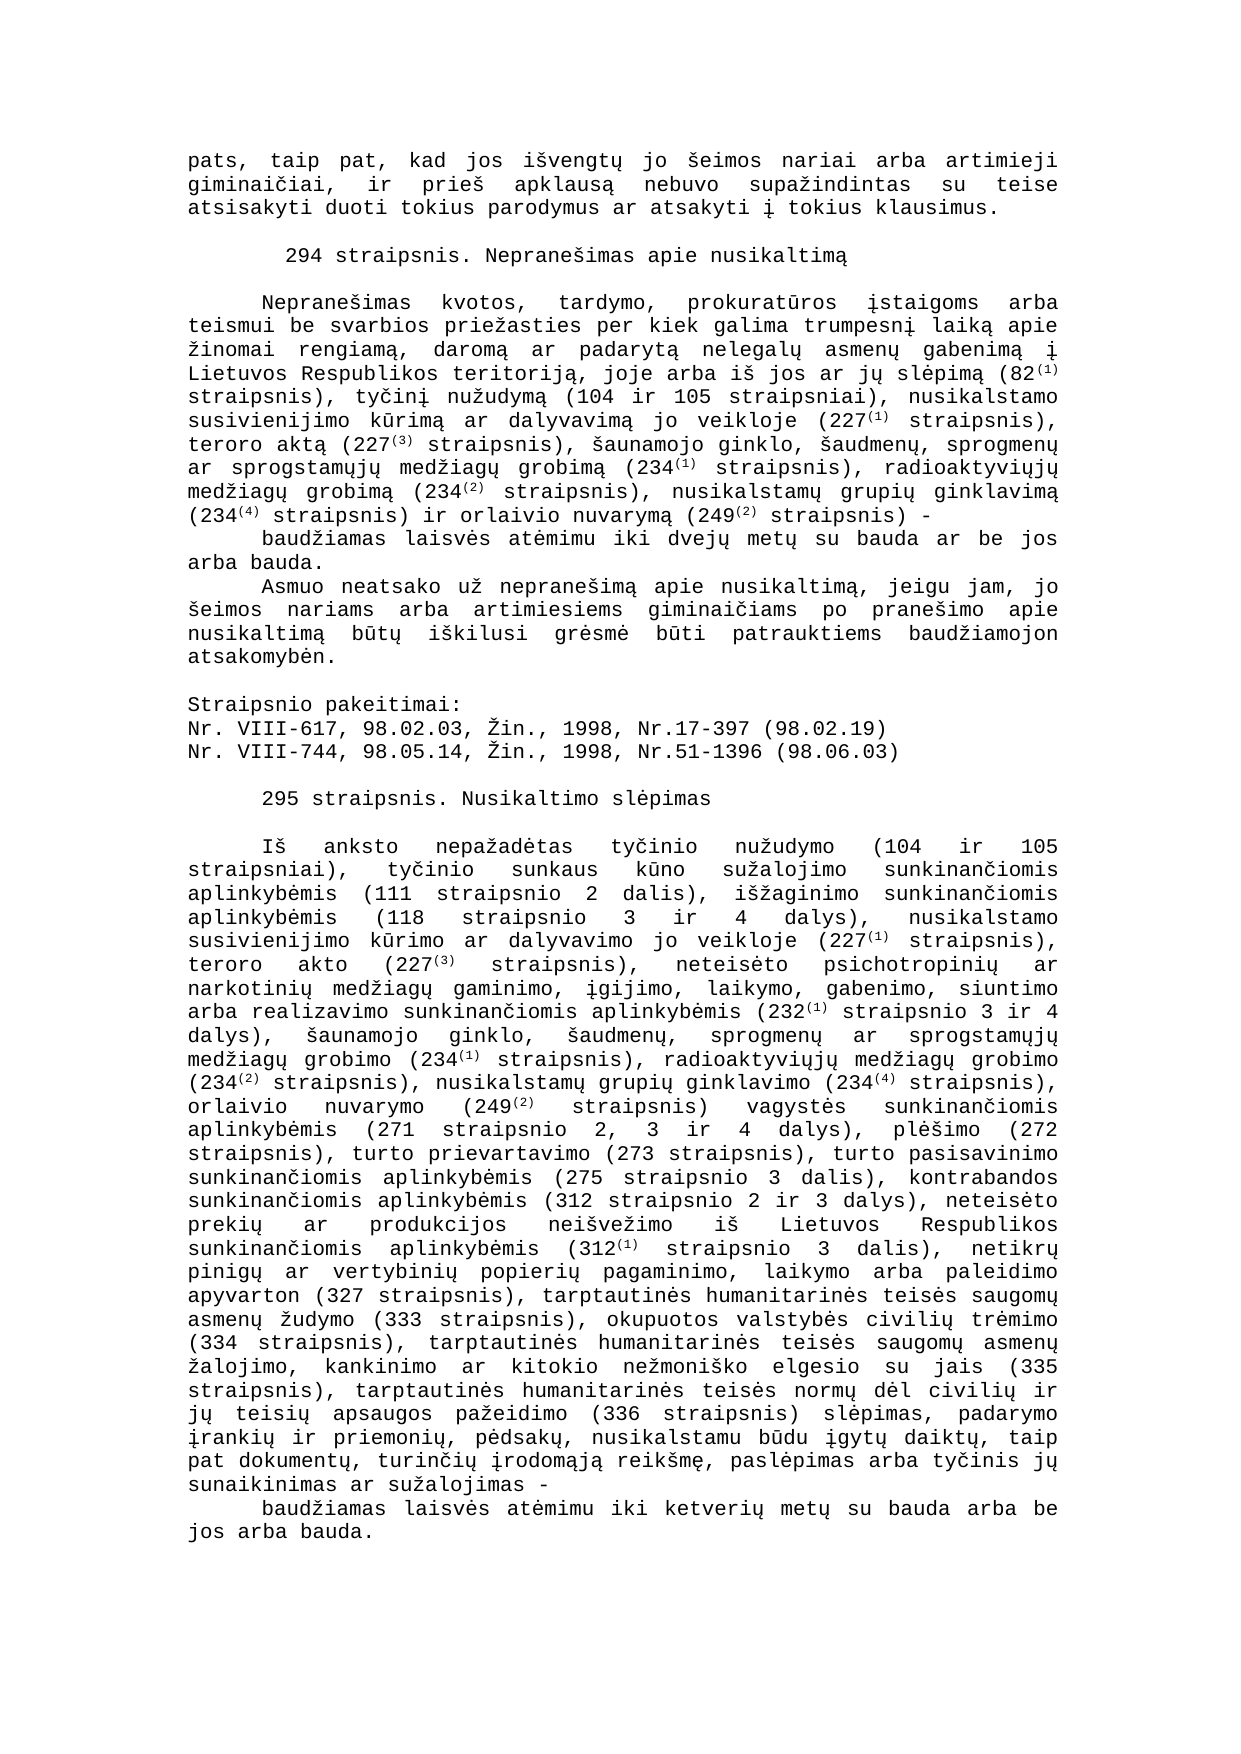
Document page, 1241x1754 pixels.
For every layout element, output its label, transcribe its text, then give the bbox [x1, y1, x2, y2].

text 294 straipsnis. Nepranešimas apie nusikaltimą [211, 244, 1059, 268]
text Nepranešimas kvotos, tardymo, prokuratūros įstaigoms arba teismui be svarbios priežasties per kiek galima trumpesnį laiką apie žinomai rengiamą, daromą ar padarytą nelegalų asmenų gabenimą į Lietuvos Respublikos teritoriją, joje arba iš jos ar jų slėpimą (82(1) straipsnis), tyčinį nužudymą (104 ir 105 straipsniai), nusikalstamo susivienijimo kūrimą ar dalyvavimą jo veikloje (227(1) straipsnis), teroro aktą (227(3) straipsnis), šaunamojo ginklo, šaudmenų, sprogmenų ar sprogstamųjų medžiagų grobimą (234(1) straipsnis), radioaktyviųjų medžiagų grobimą (234(2) straipsnis), nusikalstamų grupių ginklavimą (234(4) straipsnis) ir orlaivio nuvarymą (249(2) straipsnis) - [187, 292, 1059, 528]
text Asmuo neatsako už nepranešimą apie nusikaltimą, jeigu jam, jo šeimos nariams arba artimiesiems giminaičiams po pranešimo apie nusikaltimą būtų iškilusi grėsmė būti patrauktiems baudžiamojon atsakomybėn. [187, 576, 1059, 670]
text baudžiamas laisvės atėmimu iki ketverių metų su bauda arba be jos arba bauda. [187, 1498, 1059, 1545]
text Straipsnio pakeitimai: [187, 694, 1059, 717]
text Nr. VIII-617, 98.02.03, Žin., 1998, Nr.17-397 (98.02.19) [187, 717, 1059, 741]
text pats, taip pat, kad jos išvengtų jo šeimos nariai arba artimieji giminaičiai, ir prieš apklausą nebuvo supažindintas su teise atsisakyti duoti tokius parodymus ar atsakyti į tokius klausimus. [187, 150, 1059, 221]
text Iš anksto nepažadėtas tyčinio nužudymo (104 ir 105 straipsniai), tyčinio sunkaus kūno sužalojimo sunkinančiomis aplinkybėmis (111 straipsnio 2 dalis), išžaginimo sunkinančiomis aplinkybėmis (118 straipsnio 3 ir 4 dalys), nusikalstamo susivienijimo kūrimo ar dalyvavimo jo veikloje (227(1) straipsnis), teroro akto (227(3) straipsnis), neteisėto psichotropinių ar narkotinių medžiagų gaminimo, įgijimo, laikymo, gabenimo, siuntimo arba realizavimo sunkinančiomis aplinkybėmis (232(1) straipsnio 3 ir 4 dalys), šaunamojo ginklo, šaudmenų, sprogmenų ar sprogstamųjų medžiagų grobimo (234(1) straipsnis), radioaktyviųjų medžiagų grobimo (234(2) straipsnis), nusikalstamų grupių ginklavimo (234(4) straipsnis), orlaivio nuvarymo (249(2) straipsnis) vagystės sunkinančiomis aplinkybėmis (271 straipsnio 2, 3 ir 4 dalys), plėšimo (272 straipsnis), turto prievartavimo (273 straipsnis), turto pasisavinimo sunkinančiomis aplinkybėmis (275 straipsnio 3 dalis), kontrabandos sunkinančiomis aplinkybėmis (312 straipsnio 2 ir 3 dalys), neteisėto prekių ar produkcijos neišvežimo iš Lietuvos Respublikos sunkinančiomis aplinkybėmis (312(1) straipsnio 3 dalis), netikrų pinigų ar vertybinių popierių pagaminimo, laikymo arba paleidimo apyvarton (327 straipsnis), tarptautinės humanitarinės teisės saugomų asmenų žudymo (333 straipsnis), okupuotos valstybės civilių trėmimo (334 straipsnis), tarptautinės humanitarinės teisės saugomų asmenų žalojimo, kankinimo ar kitokio nežmoniško elgesio su jais (335 straipsnis), tarptautinės humanitarinės teisės normų dėl civilių ir jų teisių apsaugos pažeidimo (336 straipsnis) slėpimas, padarymo įrankių ir priemonių, pėdsakų, nusikalstamu būdu įgytų daiktų, taip pat dokumentų, turinčių įrodomąją reikšmę, paslėpimas arba tyčinis jų sunaikinimas ar sužalojimas - [187, 836, 1059, 1498]
text Nr. VIII-744, 98.05.14, Žin., 1998, Nr.51-1396 (98.06.03) [187, 741, 1059, 765]
text 295 straipsnis. Nusikaltimo slėpimas [209, 788, 1059, 812]
text baudžiamas laisvės atėmimu iki dvejų metų su bauda ar be jos arba bauda. [187, 528, 1059, 576]
